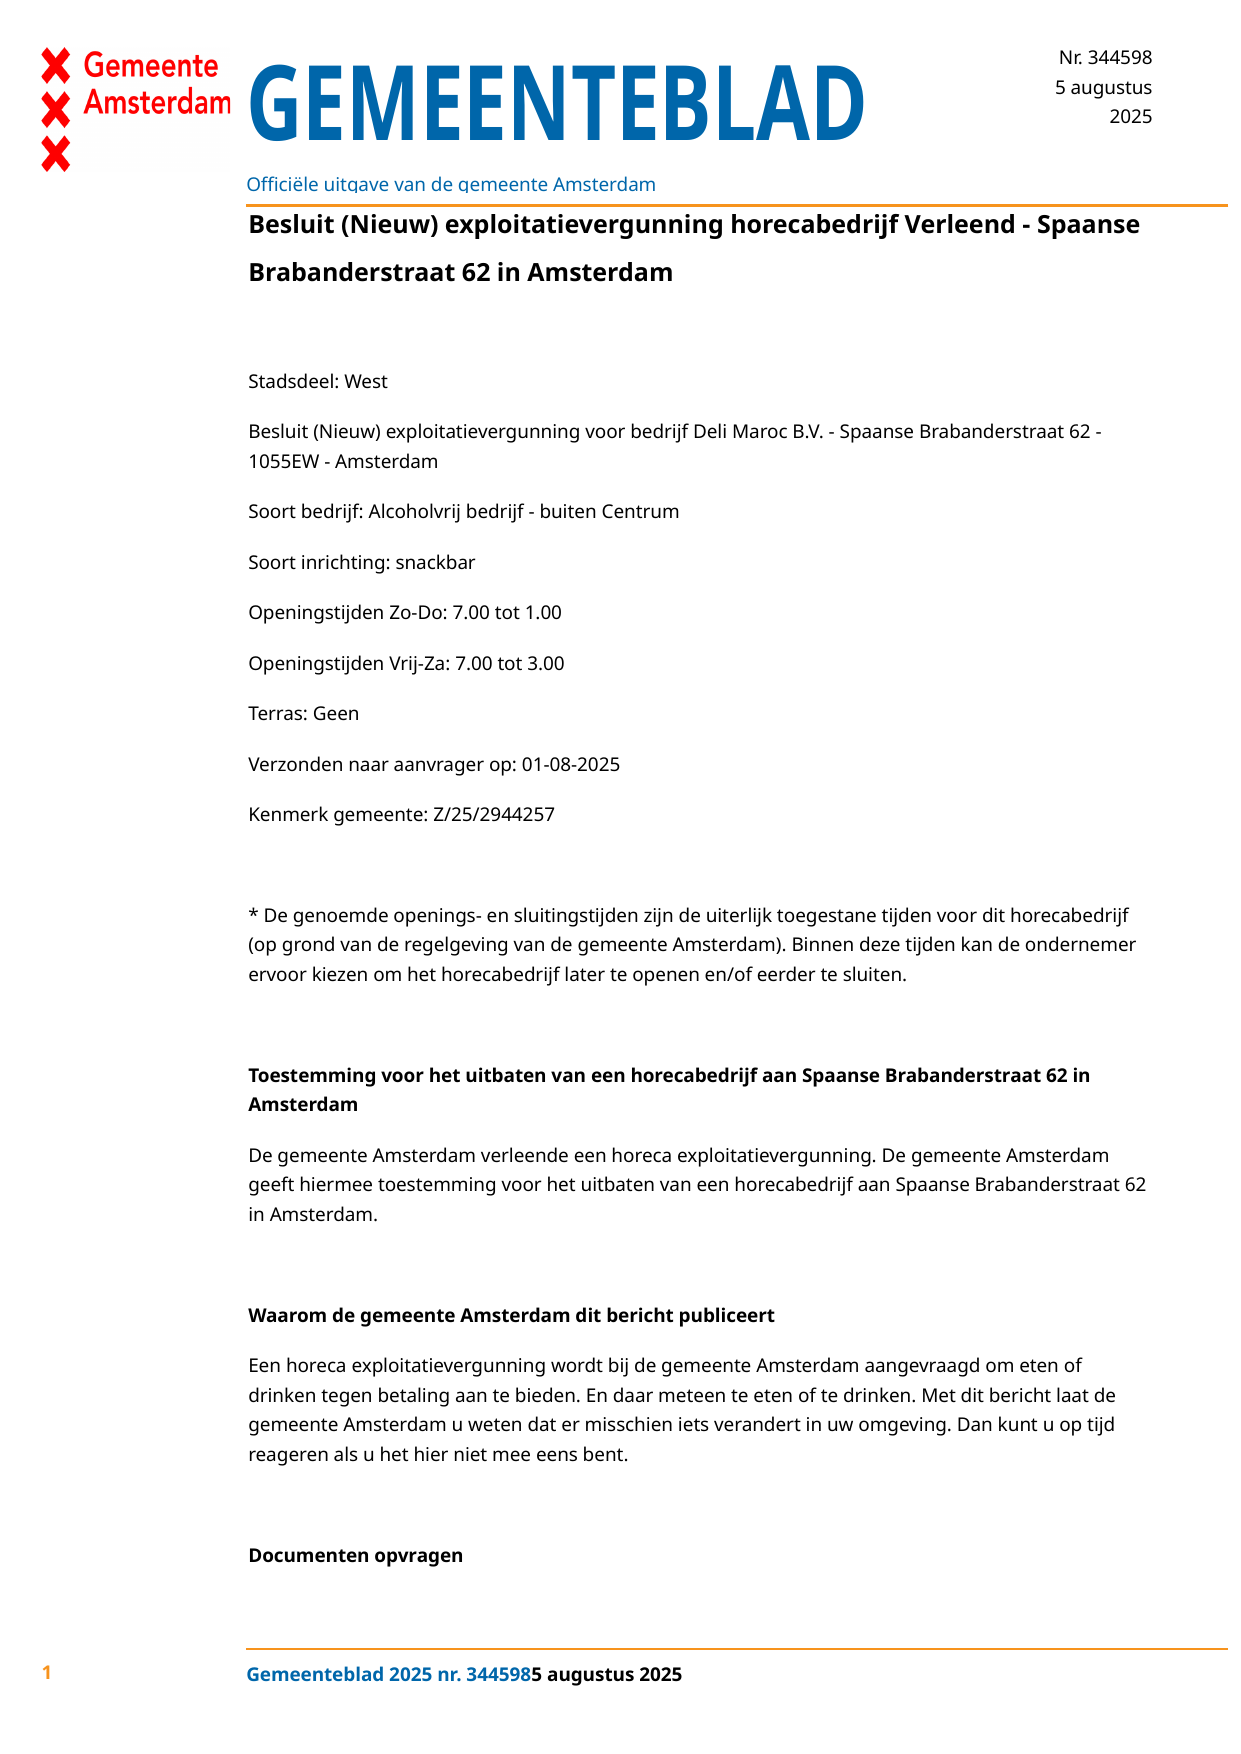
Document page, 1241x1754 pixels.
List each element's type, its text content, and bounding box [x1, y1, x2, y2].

text Terras: Geen [248, 700, 1152, 726]
text Stadsdeel: West [248, 368, 1152, 394]
text Besluit (Nieuw) exploitatievergunning voor bedrijf Deli Maroc B.V. - Spaanse Brabanderstraat 62 - 1055EW - Amsterdam [248, 419, 1152, 474]
text Waarom de gemeente Amsterdam dit bericht publiceert [248, 1302, 1152, 1328]
text De gemeente Amsterdam verleende een horeca exploitatievergunning. De gemeente Amsterdam geeft hiermee toestemming voor het uitbaten van een horecabedrijf aan Spaanse Brabanderstraat 62 in Amsterdam. [248, 1142, 1152, 1227]
text Openingstijden Vrij-Za: 7.00 tot 3.00 [248, 650, 1152, 676]
text Kenmerk gemeente: Z/25/2944257 [248, 801, 1152, 827]
picture [41, 47, 231, 172]
text Verzonden naar aanvrager op: 01-08-2025 [248, 751, 1152, 777]
text Soort bedrijf: Alcoholvrij bedrijf - buiten Centrum [248, 499, 1152, 524]
text Openingstijden Zo-Do: 7.00 tot 1.00 [248, 599, 1152, 625]
text Toestemming voor het uitbaten van een horecabedrijf aan Spaanse Brabanderstraat 62 in Amsterdam [248, 1062, 1152, 1117]
text Besluit (Nieuw) exploitatievergunning horecabedrijf Verleend - Spaanse Brabanderstraat 62 in Amsterdam [248, 207, 1152, 288]
text Soort inrichting: snackbar [248, 549, 1152, 575]
text * De genoemde openings- en sluitingstijden zijn de uiterlijk toegestane tijden voor dit horecabedrijf (op grond van de regelgeving van de gemeente Amsterdam). Binnen deze tijden kan de ondernemer ervoor kiezen om het horecabedrijf later te openen en/of eerder te sluiten. [248, 902, 1152, 987]
text Een horeca exploitatievergunning wordt bij de gemeente Amsterdam aangevraagd om eten of drinken tegen betaling aan te bieden. En daar meteen te eten of te drinken. Met dit bericht laat de gemeente Amsterdam u weten dat er misschien iets verandert in uw omgeving. Dan kunt u op tijd reageren als u het hier niet mee eens bent. [248, 1352, 1152, 1467]
text Documenten opvragen [248, 1542, 1152, 1568]
